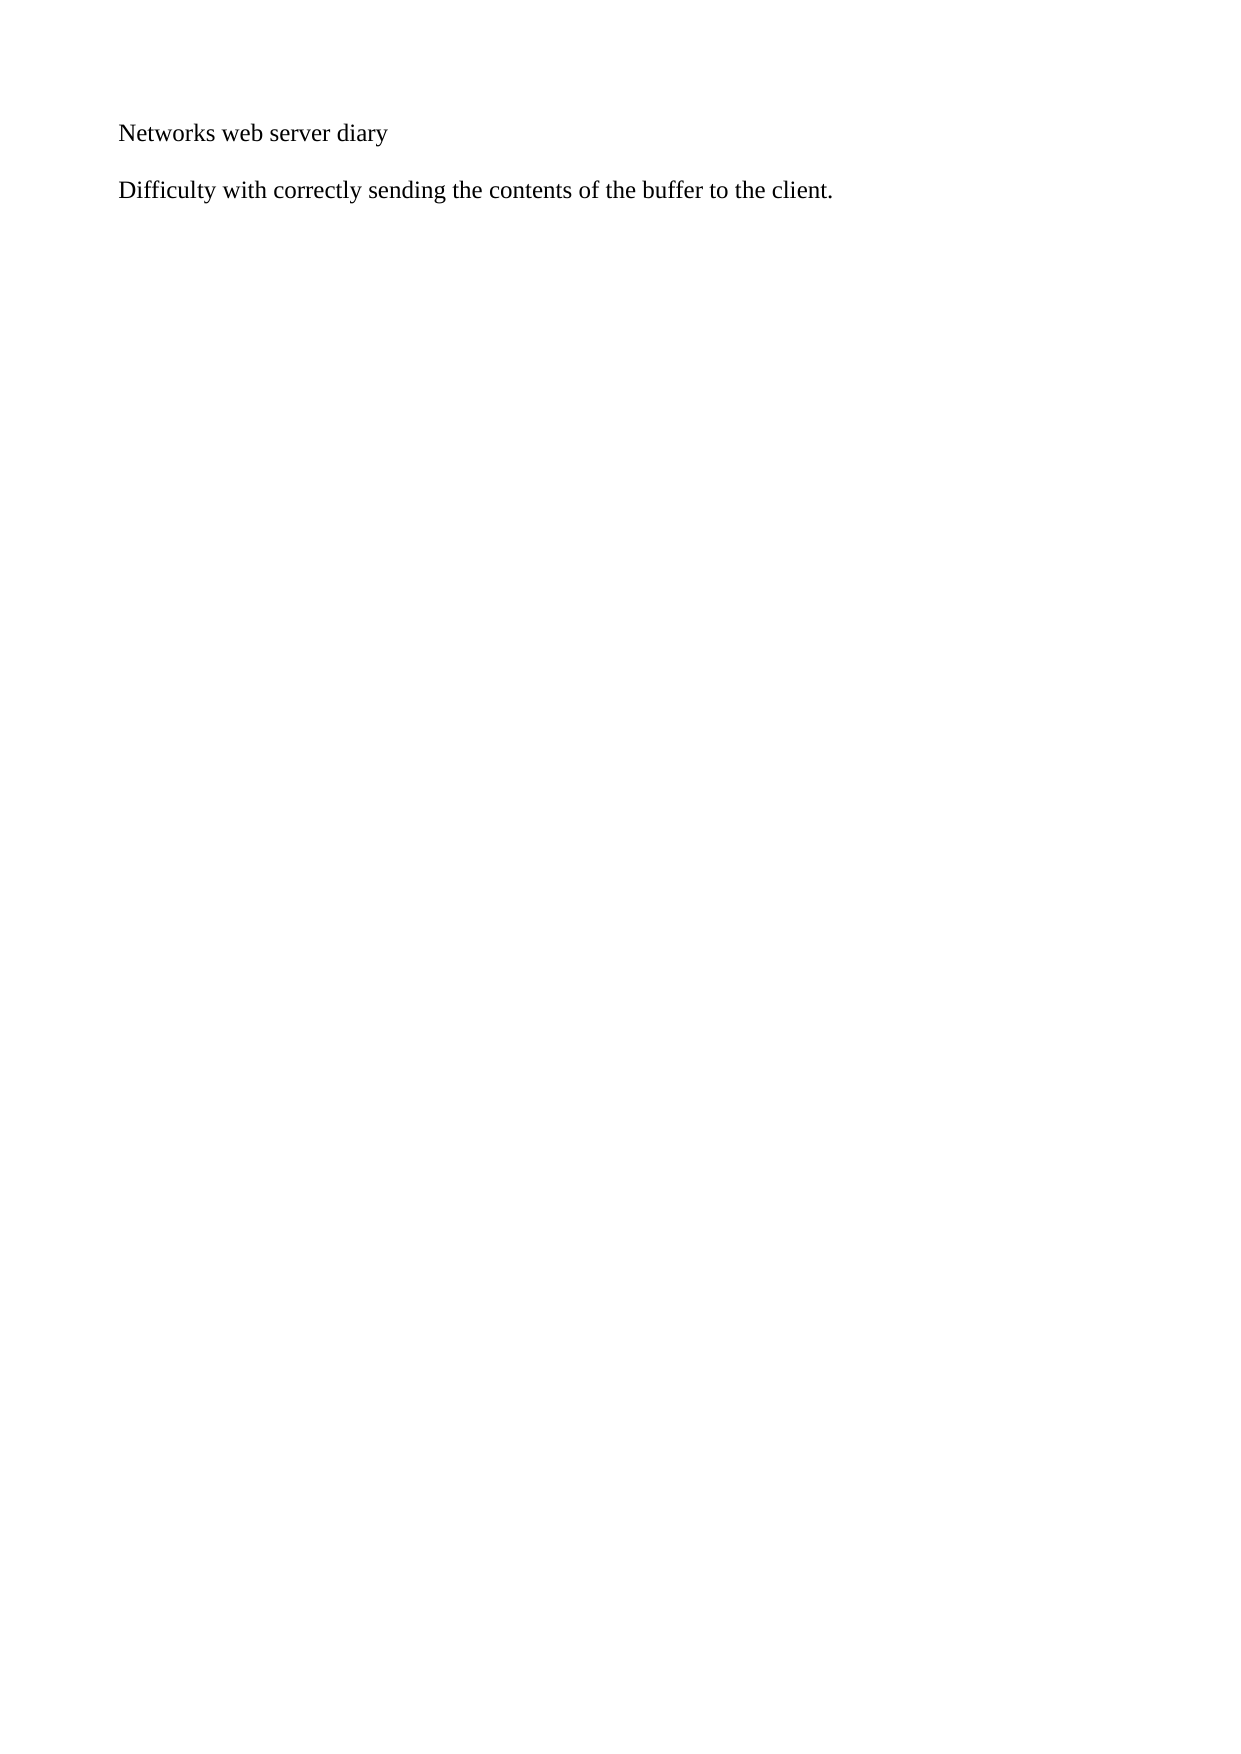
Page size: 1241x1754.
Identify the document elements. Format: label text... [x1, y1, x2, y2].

text Difficulty with correctly sending the contents of the buffer to the client. [118, 176, 1122, 204]
text Networks web server diary [118, 118, 1122, 147]
